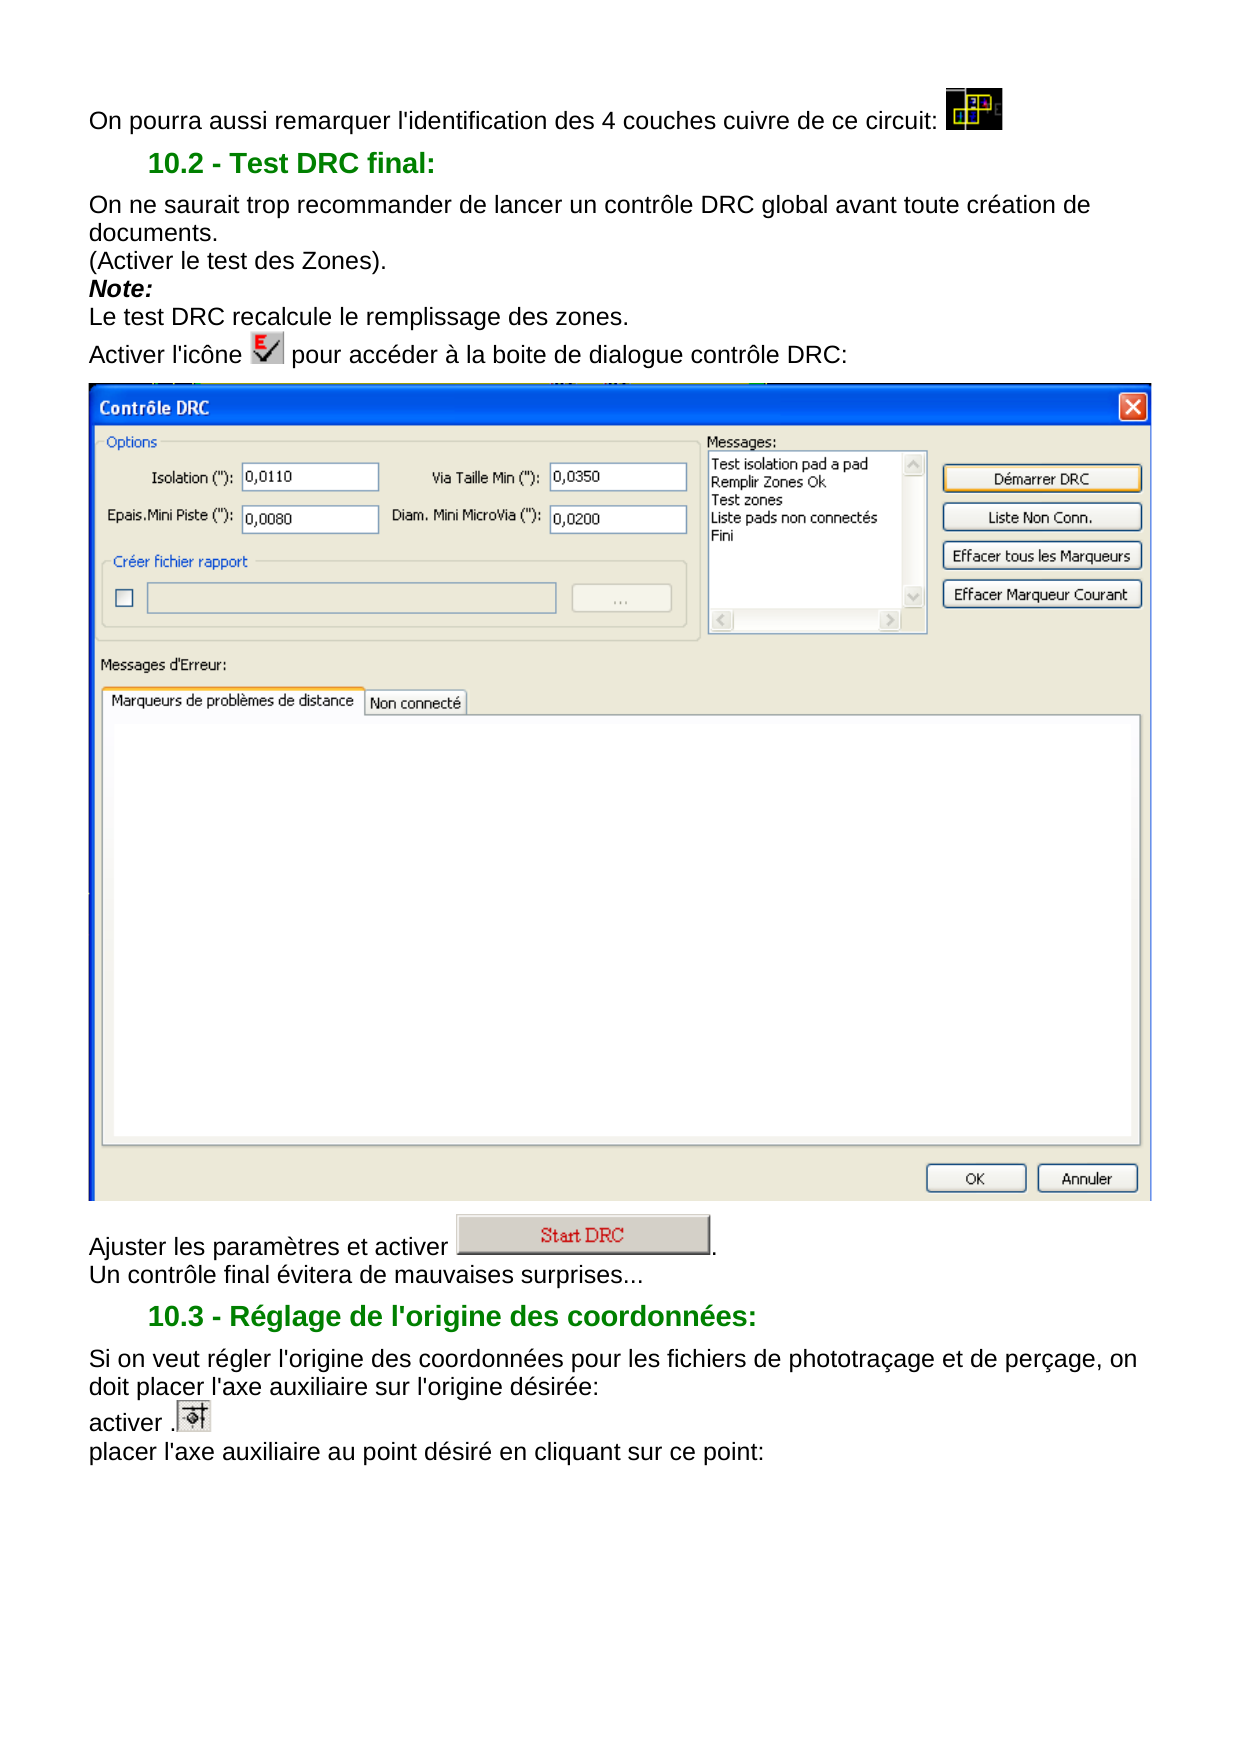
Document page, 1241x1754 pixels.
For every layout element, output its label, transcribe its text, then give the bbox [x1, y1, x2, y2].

subtitle Réglage de l'origine des coordonnées: [148, 1300, 1152, 1333]
text Un contrôle final évitera de mauvaises surprises... [88, 1261, 1152, 1288]
text Activer l'icône pour accéder à la boite de dialogue contrôle DRC: [88, 331, 1152, 369]
text On ne saurait trop recommander de lancer un contrôle DRC global avant toute création de documents. [88, 191, 1152, 247]
text Si on veut régler l'origine des coordonnées pour les fichiers de phototraçage et de perçage, on doit placer l'axe auxiliaire sur l'origine désirée: [88, 1344, 1152, 1401]
text Note: [88, 275, 1152, 303]
text activer . [88, 1401, 1152, 1437]
subtitle Test DRC final: [148, 147, 1152, 179]
text Le test DRC recalcule le remplissage des zones. [88, 303, 1152, 331]
picture [456, 1214, 711, 1255]
text On pourra aussi remarquer l'identification des 4 couches cuivre de ce circuit: [88, 88, 1152, 135]
picture [176, 1400, 213, 1432]
text Ajuster les paramètres et activer . [88, 1214, 1152, 1261]
text (Activer le test des Zones). [88, 247, 1152, 275]
picture [88, 383, 1152, 1201]
text placer l'axe auxiliaire au point désiré en cliquant sur ce point: [88, 1437, 1152, 1465]
